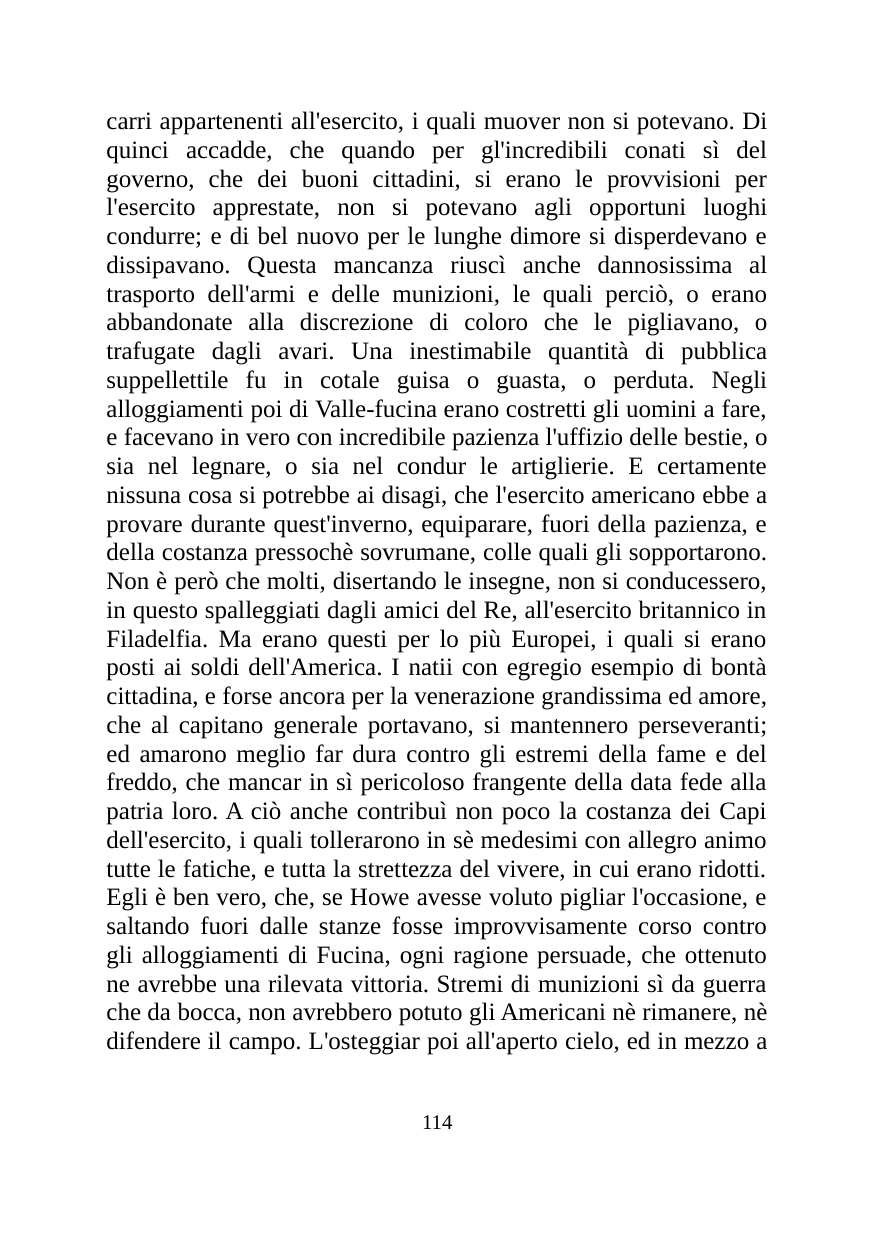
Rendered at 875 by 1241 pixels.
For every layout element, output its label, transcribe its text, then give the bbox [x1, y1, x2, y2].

text carri appartenenti all'esercito, i quali muover non si potevano. Di quinci accadde, che quando per gl'incredibili conati sì del governo, che dei buoni cittadini, si erano le provvisioni per l'esercito apprestate, non si potevano agli opportuni luoghi condurre; e di bel nuovo per le lunghe dimore si disperdevano e dissipavano. Questa mancanza riuscì anche dannosissima al trasporto dell'armi e delle munizioni, le quali perciò, o erano abbandonate alla discrezione di coloro che le pigliavano, o trafugate dagli avari. Una inestimabile quantità di pubblica suppellettile fu in cotale guisa o guasta, o perduta. Negli alloggiamenti poi di Valle-fucina erano costretti gli uomini a fare, e facevano in vero con incredibile pazienza l'uffizio delle bestie, o sia nel legnare, o sia nel condur le artiglierie. E certamente nissuna cosa si potrebbe ai disagi, che l'esercito americano ebbe a provare durante quest'inverno, equiparare, fuori della pazienza, e della costanza pressochè sovrumane, colle quali gli sopportarono. Non è però che molti, disertando le insegne, non si conducessero, in questo spalleggiati dagli amici del Re, all'esercito britannico in Filadelfia. Ma erano questi per lo più Europei, i quali si erano posti ai soldi dell'America. I natii con egregio esempio di bontà cittadina, e forse ancora per la venerazione grandissima ed amore, che al capitano generale portavano, si mantennero perseveranti; ed amarono meglio far dura contro gli estremi della fame e del freddo, che mancar in sì pericoloso frangente della data fede alla patria loro. A ciò anche contribuì non poco la costanza dei Capi dell'esercito, i quali tollerarono in sè medesimi con allegro animo tutte le fatiche, e tutta la strettezza del vivere, in cui erano ridotti. Egli è ben vero, che, se Howe avesse voluto pigliar l'occasione, e saltando fuori dalle stanze fosse improvvisamente corso contro gli alloggiamenti di Fucina, ogni ragione persuade, che ottenuto ne avrebbe una rilevata vittoria. Stremi di munizioni sì da guerra che da bocca, non avrebbero potuto gli Americani nè rimanere, nè difendere il campo. L'osteggiar poi all'aperto cielo, ed in mezzo a [106, 106, 768, 1055]
